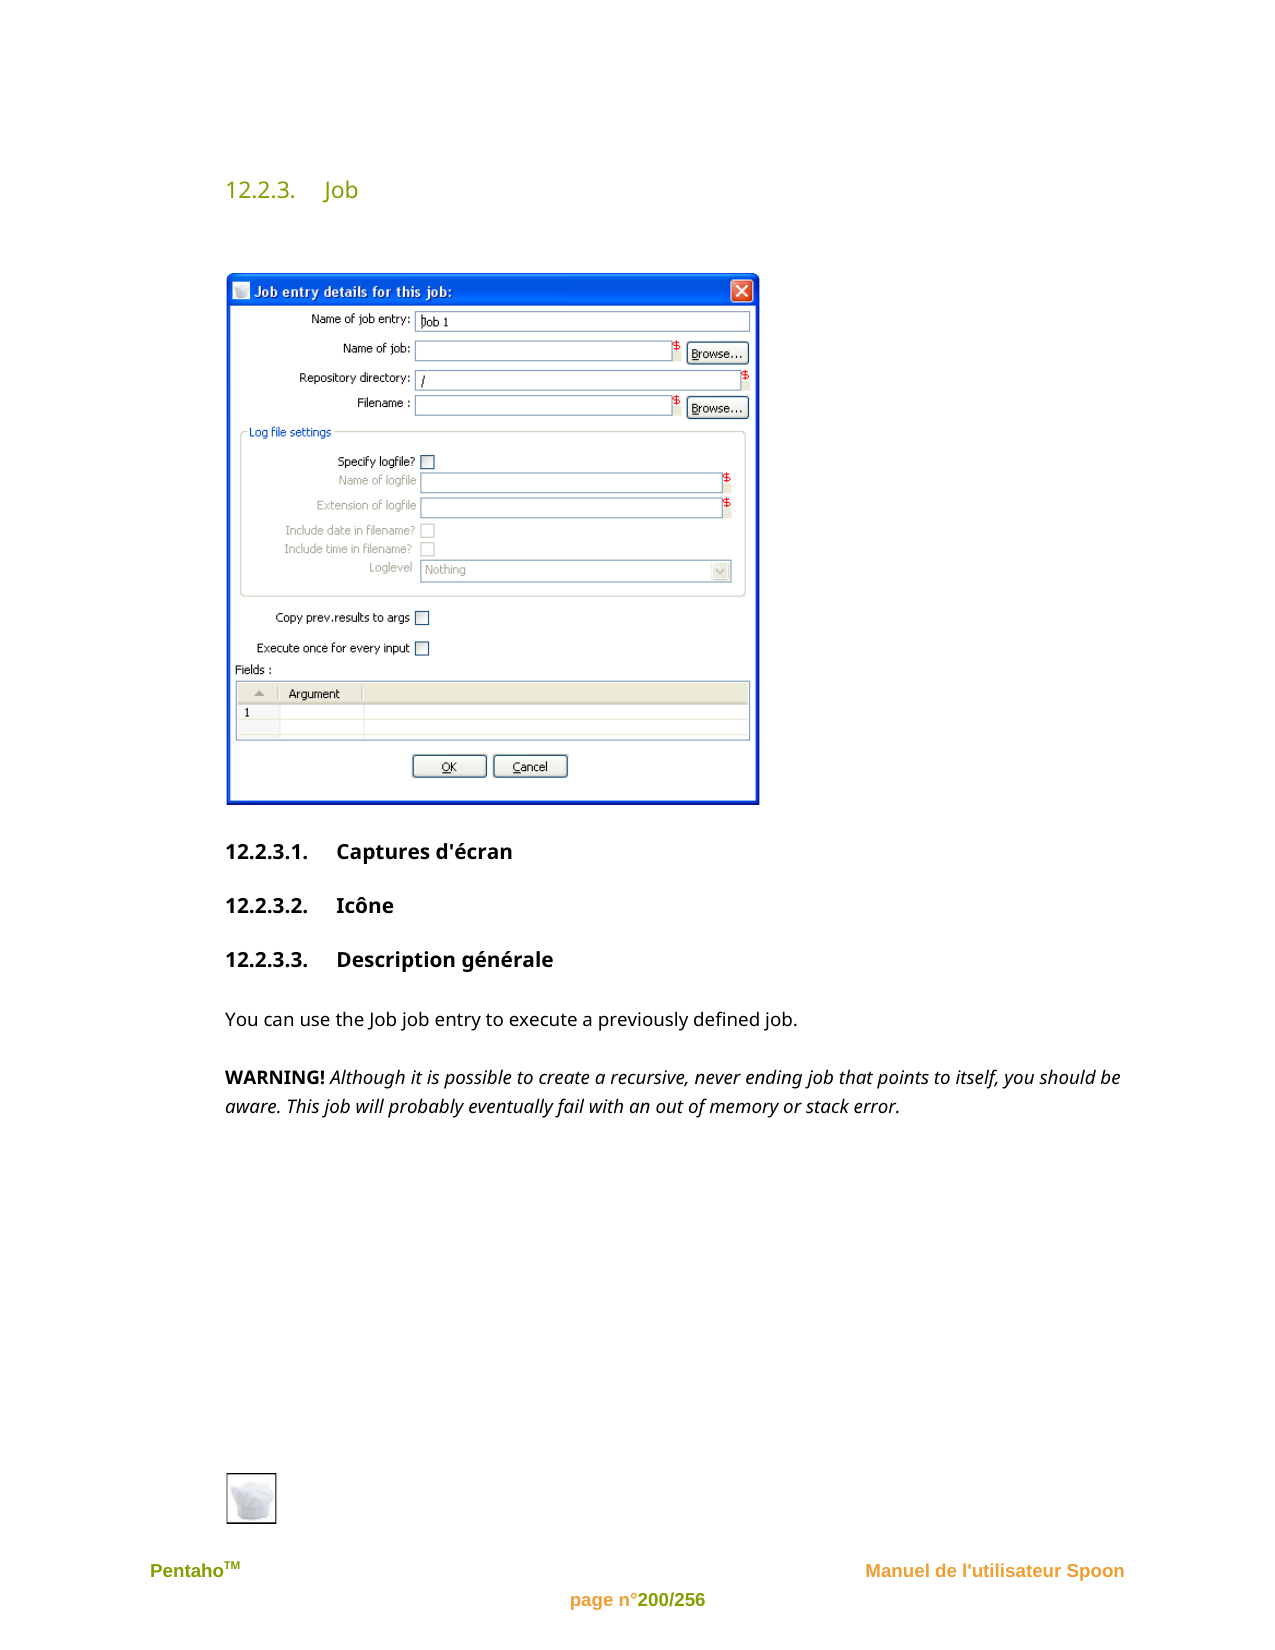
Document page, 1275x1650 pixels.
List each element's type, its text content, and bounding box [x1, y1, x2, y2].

subtitle Icône [225, 890, 1125, 919]
text WARNING! Although it is possible to create a recursive, never ending job that points to itself, you should be aware. This job will probably eventually fail with an out of memory or stack error. [225, 1061, 1125, 1120]
picture [226, 273, 760, 805]
subtitle Captures d'écran [225, 229, 1125, 865]
text You can use the Job job entry to execute a previously defined job. [225, 1003, 1125, 1032]
subtitle Job [225, 175, 1125, 204]
subtitle Description générale [225, 944, 1125, 973]
picture [226, 1473, 277, 1524]
